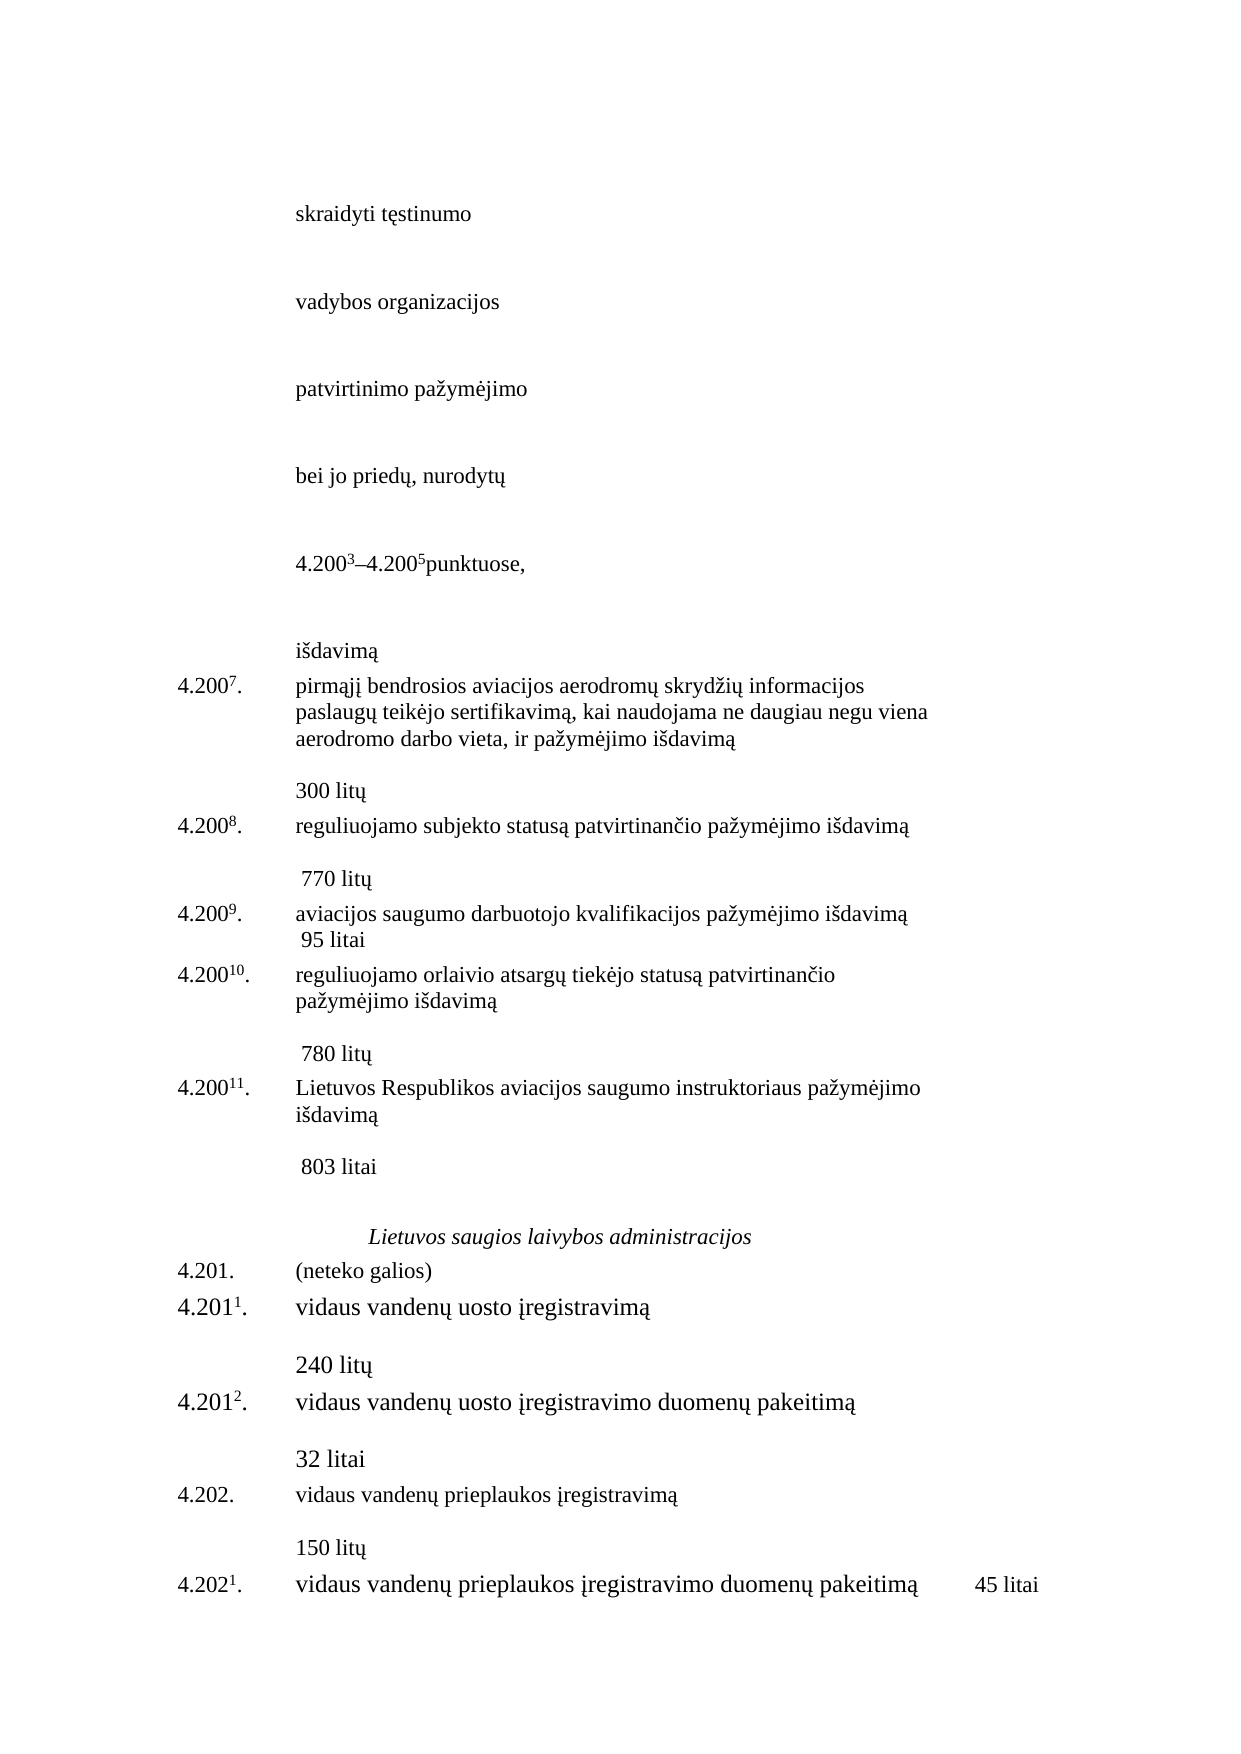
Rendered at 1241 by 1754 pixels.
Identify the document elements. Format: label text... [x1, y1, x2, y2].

text 4.202. vidaus vandenų prieplaukos įregistravimą 150 litų [177, 1481, 945, 1560]
text 4.20011. Lietuvos Respublikos aviacijos saugumo instruktoriaus pažymėjimo išdavimą 803 litai [177, 1074, 930, 1180]
text 4.201. (neteko galios) [177, 1257, 945, 1284]
text 4.2011. vidaus vandenų uosto įregistravimą 240 litų [177, 1292, 945, 1378]
text 4.2021. vidaus vandenų prieplaukos įregistravimo duomenų pakeitimą 45 litai [177, 1569, 1122, 1597]
text vadybos organizacijos [177, 235, 945, 314]
text 4.2012. vidaus vandenų uosto įregistravimo duomenų pakeitimą 32 litai [177, 1387, 945, 1473]
text išdavimą [177, 585, 945, 664]
text 4.2007. pirmąjį bendrosios aviacijos aerodromų skrydžių informacijos paslaugų teikėjo sertifikavimą, kai naudojama ne daugiau negu viena aerodromo darbo vieta, ir pažymėjimo išdavimą 300 litų [177, 672, 945, 804]
text bei jo priedų, nurodytų [177, 410, 945, 489]
text patvirtinimo pažymėjimo [177, 322, 945, 402]
text 4.2009. aviacijos saugumo darbuotojo kvalifikacijos pažymėjimo išdavimą 95 litai [177, 899, 945, 952]
text 4.2008. reguliuojamo subjekto statusą patvirtinančio pažymėjimo išdavimą 770 litų [177, 812, 930, 891]
text 4.2003–4.2005punktuose, [177, 497, 945, 576]
text skraidyti tęstinumo [177, 148, 945, 227]
text 4.20010. reguliuojamo orlaivio atsargų tiekėjo statusą patvirtinančio pažymėjimo išdavimą 780 litų [177, 961, 930, 1066]
text Lietuvos saugios laivybos administracijos [177, 1223, 945, 1249]
